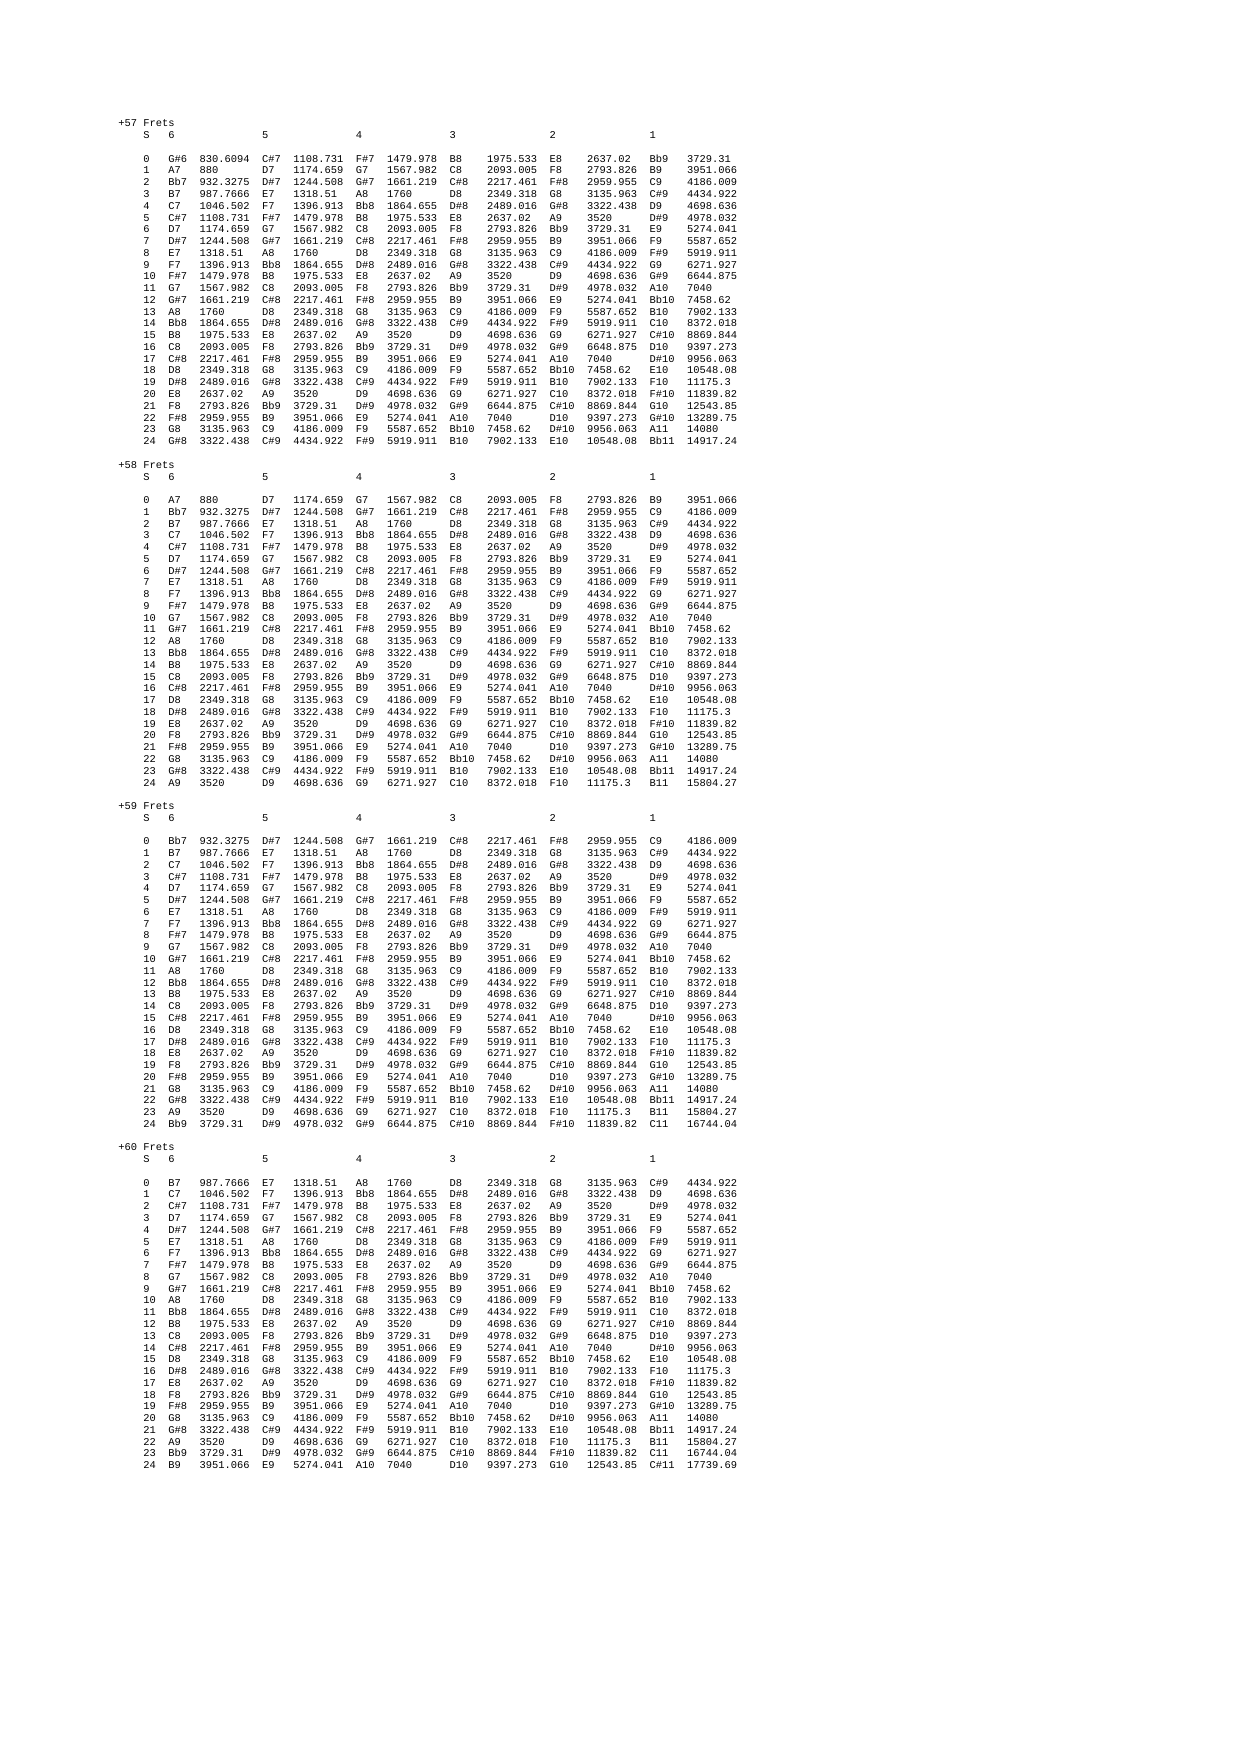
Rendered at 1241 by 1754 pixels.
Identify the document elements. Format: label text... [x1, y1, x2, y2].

text 9 F7 1396.913 Bb8 1864.655 D#8 2489.016 G#8 3322.438 C#9 4434.922 G9 6271.927 [118, 259, 1122, 271]
text 4 D#7 1244.508 G#7 1661.219 C#8 2217.461 F#8 2959.955 B9 3951.066 F9 5587.652 [118, 1224, 1122, 1236]
text 15 C#8 2217.461 F#8 2959.955 B9 3951.066 E9 5274.041 A10 7040 D#10 9956.063 [118, 1013, 1122, 1024]
text 21 F#8 2959.955 B9 3951.066 E9 5274.041 A10 7040 D10 9397.273 G#10 13289.75 [118, 742, 1122, 754]
text 2 B7 987.7666 E7 1318.51 A8 1760 D8 2349.318 G8 3135.963 C#9 4434.922 [118, 518, 1122, 530]
text 22 A9 3520 D9 4698.636 G9 6271.927 C10 8372.018 F10 11175.3 B11 15804.27 [118, 1436, 1122, 1448]
text +59 Frets [118, 801, 1122, 813]
text 18 E8 2637.02 A9 3520 D9 4698.636 G9 6271.927 C10 8372.018 F#10 11839.82 [118, 1048, 1122, 1060]
text 9 G#7 1661.219 C#8 2217.461 F#8 2959.955 B9 3951.066 E9 5274.041 Bb10 7458.62 [118, 1283, 1122, 1295]
text +57 Frets [118, 118, 1122, 130]
text 20 G8 3135.963 C9 4186.009 F9 5587.652 Bb10 7458.62 D#10 9956.063 A11 14080 [118, 1413, 1122, 1425]
text 23 A9 3520 D9 4698.636 G9 6271.927 C10 8372.018 F10 11175.3 B11 15804.27 [118, 1107, 1122, 1119]
text 18 D#8 2489.016 G#8 3322.438 C#9 4434.922 F#9 5919.911 B10 7902.133 F10 11175.3 [118, 707, 1122, 718]
text 9 F#7 1479.978 B8 1975.533 E8 2637.02 A9 3520 D9 4698.636 G#9 6644.875 [118, 601, 1122, 612]
text 23 G8 3135.963 C9 4186.009 F9 5587.652 Bb10 7458.62 D#10 9956.063 A11 14080 [118, 424, 1122, 436]
text 20 F8 2793.826 Bb9 3729.31 D#9 4978.032 G#9 6644.875 C#10 8869.844 G10 12543.85 [118, 730, 1122, 742]
text 4 C7 1046.502 F7 1396.913 Bb8 1864.655 D#8 2489.016 G#8 3322.438 D9 4698.636 [118, 201, 1122, 212]
text 4 C#7 1108.731 F#7 1479.978 B8 1975.533 E8 2637.02 A9 3520 D#9 4978.032 [118, 542, 1122, 554]
text 0 B7 987.7666 E7 1318.51 A8 1760 D8 2349.318 G8 3135.963 C#9 4434.922 [118, 1177, 1122, 1189]
text 17 D8 2349.318 G8 3135.963 C9 4186.009 F9 5587.652 Bb10 7458.62 E10 10548.08 [118, 695, 1122, 707]
text 11 G#7 1661.219 C#8 2217.461 F#8 2959.955 B9 3951.066 E9 5274.041 Bb10 7458.62 [118, 624, 1122, 636]
text 6 D#7 1244.508 G#7 1661.219 C#8 2217.461 F#8 2959.955 B9 3951.066 F9 5587.652 [118, 565, 1122, 577]
text 11 A8 1760 D8 2349.318 G8 3135.963 C9 4186.009 F9 5587.652 B10 7902.133 [118, 966, 1122, 977]
text 19 F#8 2959.955 B9 3951.066 E9 5274.041 A10 7040 D10 9397.273 G#10 13289.75 [118, 1401, 1122, 1413]
text 6 F7 1396.913 Bb8 1864.655 D#8 2489.016 G#8 3322.438 C#9 4434.922 G9 6271.927 [118, 1248, 1122, 1260]
text 1 Bb7 932.3275 D#7 1244.508 G#7 1661.219 C#8 2217.461 F#8 2959.955 C9 4186.009 [118, 507, 1122, 518]
text 21 F8 2793.826 Bb9 3729.31 D#9 4978.032 G#9 6644.875 C#10 8869.844 G10 12543.85 [118, 401, 1122, 412]
text 3 C#7 1108.731 F#7 1479.978 B8 1975.533 E8 2637.02 A9 3520 D#9 4978.032 [118, 871, 1122, 883]
text 1 B7 987.7666 E7 1318.51 A8 1760 D8 2349.318 G8 3135.963 C#9 4434.922 [118, 848, 1122, 860]
text 5 E7 1318.51 A8 1760 D8 2349.318 G8 3135.963 C9 4186.009 F#9 5919.911 [118, 1236, 1122, 1248]
text 3 D7 1174.659 G7 1567.982 C8 2093.005 F8 2793.826 Bb9 3729.31 E9 5274.041 [118, 1213, 1122, 1224]
text 7 D#7 1244.508 G#7 1661.219 C#8 2217.461 F#8 2959.955 B9 3951.066 F9 5587.652 [118, 236, 1122, 248]
text 9 G7 1567.982 C8 2093.005 F8 2793.826 Bb9 3729.31 D#9 4978.032 A10 7040 [118, 942, 1122, 954]
text 21 G8 3135.963 C9 4186.009 F9 5587.652 Bb10 7458.62 D#10 9956.063 A11 14080 [118, 1083, 1122, 1095]
text 17 C#8 2217.461 F#8 2959.955 B9 3951.066 E9 5274.041 A10 7040 D#10 9956.063 [118, 353, 1122, 365]
text 20 E8 2637.02 A9 3520 D9 4698.636 G9 6271.927 C10 8372.018 F#10 11839.82 [118, 389, 1122, 401]
text 17 D#8 2489.016 G#8 3322.438 C#9 4434.922 F#9 5919.911 B10 7902.133 F10 11175.3 [118, 1036, 1122, 1048]
text S 6 5 4 3 2 1 [118, 813, 1122, 824]
text 24 Bb9 3729.31 D#9 4978.032 G#9 6644.875 C#10 8869.844 F#10 11839.82 C11 16744.04 [118, 1119, 1122, 1130]
text 14 B8 1975.533 E8 2637.02 A9 3520 D9 4698.636 G9 6271.927 C#10 8869.844 [118, 659, 1122, 671]
text 13 Bb8 1864.655 D#8 2489.016 G#8 3322.438 C#9 4434.922 F#9 5919.911 C10 8372.018 [118, 648, 1122, 659]
text 3 C7 1046.502 F7 1396.913 Bb8 1864.655 D#8 2489.016 G#8 3322.438 D9 4698.636 [118, 530, 1122, 542]
text 2 C#7 1108.731 F#7 1479.978 B8 1975.533 E8 2637.02 A9 3520 D#9 4978.032 [118, 1201, 1122, 1213]
text 8 E7 1318.51 A8 1760 D8 2349.318 G8 3135.963 C9 4186.009 F#9 5919.911 [118, 248, 1122, 259]
text 14 Bb8 1864.655 D#8 2489.016 G#8 3322.438 C#9 4434.922 F#9 5919.911 C10 8372.018 [118, 318, 1122, 330]
text 2 C7 1046.502 F7 1396.913 Bb8 1864.655 D#8 2489.016 G#8 3322.438 D9 4698.636 [118, 860, 1122, 871]
text 18 F8 2793.826 Bb9 3729.31 D#9 4978.032 G#9 6644.875 C#10 8869.844 G10 12543.85 [118, 1389, 1122, 1401]
text 0 G#6 830.6094 C#7 1108.731 F#7 1479.978 B8 1975.533 E8 2637.02 Bb9 3729.31 [118, 153, 1122, 165]
text 12 G#7 1661.219 C#8 2217.461 F#8 2959.955 B9 3951.066 E9 5274.041 Bb10 7458.62 [118, 295, 1122, 306]
text 17 E8 2637.02 A9 3520 D9 4698.636 G9 6271.927 C10 8372.018 F#10 11839.82 [118, 1378, 1122, 1389]
text 5 D#7 1244.508 G#7 1661.219 C#8 2217.461 F#8 2959.955 B9 3951.066 F9 5587.652 [118, 895, 1122, 907]
text 5 D7 1174.659 G7 1567.982 C8 2093.005 F8 2793.826 Bb9 3729.31 E9 5274.041 [118, 554, 1122, 565]
text 22 G#8 3322.438 C#9 4434.922 F#9 5919.911 B10 7902.133 E10 10548.08 Bb11 14917.24 [118, 1095, 1122, 1107]
text 16 D8 2349.318 G8 3135.963 C9 4186.009 F9 5587.652 Bb10 7458.62 E10 10548.08 [118, 1024, 1122, 1036]
text 8 F7 1396.913 Bb8 1864.655 D#8 2489.016 G#8 3322.438 C#9 4434.922 G9 6271.927 [118, 589, 1122, 601]
text 24 A9 3520 D9 4698.636 G9 6271.927 C10 8372.018 F10 11175.3 B11 15804.27 [118, 777, 1122, 789]
text 4 D7 1174.659 G7 1567.982 C8 2093.005 F8 2793.826 Bb9 3729.31 E9 5274.041 [118, 883, 1122, 895]
text 7 E7 1318.51 A8 1760 D8 2349.318 G8 3135.963 C9 4186.009 F#9 5919.911 [118, 577, 1122, 589]
text 14 C#8 2217.461 F#8 2959.955 B9 3951.066 E9 5274.041 A10 7040 D#10 9956.063 [118, 1342, 1122, 1354]
text S 6 5 4 3 2 1 [118, 1154, 1122, 1166]
text 19 D#8 2489.016 G#8 3322.438 C#9 4434.922 F#9 5919.911 B10 7902.133 F10 11175.3 [118, 377, 1122, 389]
text 24 G#8 3322.438 C#9 4434.922 F#9 5919.911 B10 7902.133 E10 10548.08 Bb11 14917.24 [118, 436, 1122, 448]
text 12 A8 1760 D8 2349.318 G8 3135.963 C9 4186.009 F9 5587.652 B10 7902.133 [118, 636, 1122, 648]
text 13 C8 2093.005 F8 2793.826 Bb9 3729.31 D#9 4978.032 G#9 6648.875 D10 9397.273 [118, 1331, 1122, 1342]
text 16 C#8 2217.461 F#8 2959.955 B9 3951.066 E9 5274.041 A10 7040 D#10 9956.063 [118, 683, 1122, 695]
text 24 B9 3951.066 E9 5274.041 A10 7040 D10 9397.273 G10 12543.85 C#11 17739.69 [118, 1460, 1122, 1472]
text 10 G#7 1661.219 C#8 2217.461 F#8 2959.955 B9 3951.066 E9 5274.041 Bb10 7458.62 [118, 954, 1122, 966]
text 6 E7 1318.51 A8 1760 D8 2349.318 G8 3135.963 C9 4186.009 F#9 5919.911 [118, 907, 1122, 918]
text 3 B7 987.7666 E7 1318.51 A8 1760 D8 2349.318 G8 3135.963 C#9 4434.922 [118, 189, 1122, 201]
text 22 G8 3135.963 C9 4186.009 F9 5587.652 Bb10 7458.62 D#10 9956.063 A11 14080 [118, 754, 1122, 766]
text 20 F#8 2959.955 B9 3951.066 E9 5274.041 A10 7040 D10 9397.273 G#10 13289.75 [118, 1072, 1122, 1083]
text 19 F8 2793.826 Bb9 3729.31 D#9 4978.032 G#9 6644.875 C#10 8869.844 G10 12543.85 [118, 1060, 1122, 1072]
text 6 D7 1174.659 G7 1567.982 C8 2093.005 F8 2793.826 Bb9 3729.31 E9 5274.041 [118, 224, 1122, 236]
text 5 C#7 1108.731 F#7 1479.978 B8 1975.533 E8 2637.02 A9 3520 D#9 4978.032 [118, 212, 1122, 224]
text 2 Bb7 932.3275 D#7 1244.508 G#7 1661.219 C#8 2217.461 F#8 2959.955 C9 4186.009 [118, 177, 1122, 189]
text 13 B8 1975.533 E8 2637.02 A9 3520 D9 4698.636 G9 6271.927 C#10 8869.844 [118, 989, 1122, 1001]
text 16 C8 2093.005 F8 2793.826 Bb9 3729.31 D#9 4978.032 G#9 6648.875 D10 9397.273 [118, 342, 1122, 353]
text 18 D8 2349.318 G8 3135.963 C9 4186.009 F9 5587.652 Bb10 7458.62 E10 10548.08 [118, 365, 1122, 377]
text 8 F#7 1479.978 B8 1975.533 E8 2637.02 A9 3520 D9 4698.636 G#9 6644.875 [118, 930, 1122, 942]
text S 6 5 4 3 2 1 [118, 471, 1122, 483]
text 8 G7 1567.982 C8 2093.005 F8 2793.826 Bb9 3729.31 D#9 4978.032 A10 7040 [118, 1272, 1122, 1283]
text 23 G#8 3322.438 C#9 4434.922 F#9 5919.911 B10 7902.133 E10 10548.08 Bb11 14917.24 [118, 766, 1122, 777]
text 7 F7 1396.913 Bb8 1864.655 D#8 2489.016 G#8 3322.438 C#9 4434.922 G9 6271.927 [118, 918, 1122, 930]
text 21 G#8 3322.438 C#9 4434.922 F#9 5919.911 B10 7902.133 E10 10548.08 Bb11 14917.24 [118, 1425, 1122, 1436]
text 10 G7 1567.982 C8 2093.005 F8 2793.826 Bb9 3729.31 D#9 4978.032 A10 7040 [118, 612, 1122, 624]
text 13 A8 1760 D8 2349.318 G8 3135.963 C9 4186.009 F9 5587.652 B10 7902.133 [118, 306, 1122, 318]
text 0 Bb7 932.3275 D#7 1244.508 G#7 1661.219 C#8 2217.461 F#8 2959.955 C9 4186.009 [118, 836, 1122, 848]
text 1 A7 880 D7 1174.659 G7 1567.982 C8 2093.005 F8 2793.826 B9 3951.066 [118, 165, 1122, 177]
text 15 B8 1975.533 E8 2637.02 A9 3520 D9 4698.636 G9 6271.927 C#10 8869.844 [118, 330, 1122, 342]
text 12 Bb8 1864.655 D#8 2489.016 G#8 3322.438 C#9 4434.922 F#9 5919.911 C10 8372.018 [118, 977, 1122, 989]
text 23 Bb9 3729.31 D#9 4978.032 G#9 6644.875 C#10 8869.844 F#10 11839.82 C11 16744.04 [118, 1448, 1122, 1460]
text 1 C7 1046.502 F7 1396.913 Bb8 1864.655 D#8 2489.016 G#8 3322.438 D9 4698.636 [118, 1189, 1122, 1201]
text +60 Frets [118, 1142, 1122, 1154]
text 0 A7 880 D7 1174.659 G7 1567.982 C8 2093.005 F8 2793.826 B9 3951.066 [118, 495, 1122, 507]
text +58 Frets [118, 459, 1122, 471]
text 15 C8 2093.005 F8 2793.826 Bb9 3729.31 D#9 4978.032 G#9 6648.875 D10 9397.273 [118, 671, 1122, 683]
text S 6 5 4 3 2 1 [118, 130, 1122, 142]
text 16 D#8 2489.016 G#8 3322.438 C#9 4434.922 F#9 5919.911 B10 7902.133 F10 11175.3 [118, 1366, 1122, 1378]
text 15 D8 2349.318 G8 3135.963 C9 4186.009 F9 5587.652 Bb10 7458.62 E10 10548.08 [118, 1354, 1122, 1366]
text 11 Bb8 1864.655 D#8 2489.016 G#8 3322.438 C#9 4434.922 F#9 5919.911 C10 8372.018 [118, 1307, 1122, 1319]
text 10 A8 1760 D8 2349.318 G8 3135.963 C9 4186.009 F9 5587.652 B10 7902.133 [118, 1295, 1122, 1307]
text 22 F#8 2959.955 B9 3951.066 E9 5274.041 A10 7040 D10 9397.273 G#10 13289.75 [118, 412, 1122, 424]
text 11 G7 1567.982 C8 2093.005 F8 2793.826 Bb9 3729.31 D#9 4978.032 A10 7040 [118, 283, 1122, 295]
text 14 C8 2093.005 F8 2793.826 Bb9 3729.31 D#9 4978.032 G#9 6648.875 D10 9397.273 [118, 1001, 1122, 1013]
text 7 F#7 1479.978 B8 1975.533 E8 2637.02 A9 3520 D9 4698.636 G#9 6644.875 [118, 1260, 1122, 1272]
text 12 B8 1975.533 E8 2637.02 A9 3520 D9 4698.636 G9 6271.927 C#10 8869.844 [118, 1319, 1122, 1331]
text 19 E8 2637.02 A9 3520 D9 4698.636 G9 6271.927 C10 8372.018 F#10 11839.82 [118, 718, 1122, 730]
text 10 F#7 1479.978 B8 1975.533 E8 2637.02 A9 3520 D9 4698.636 G#9 6644.875 [118, 271, 1122, 283]
